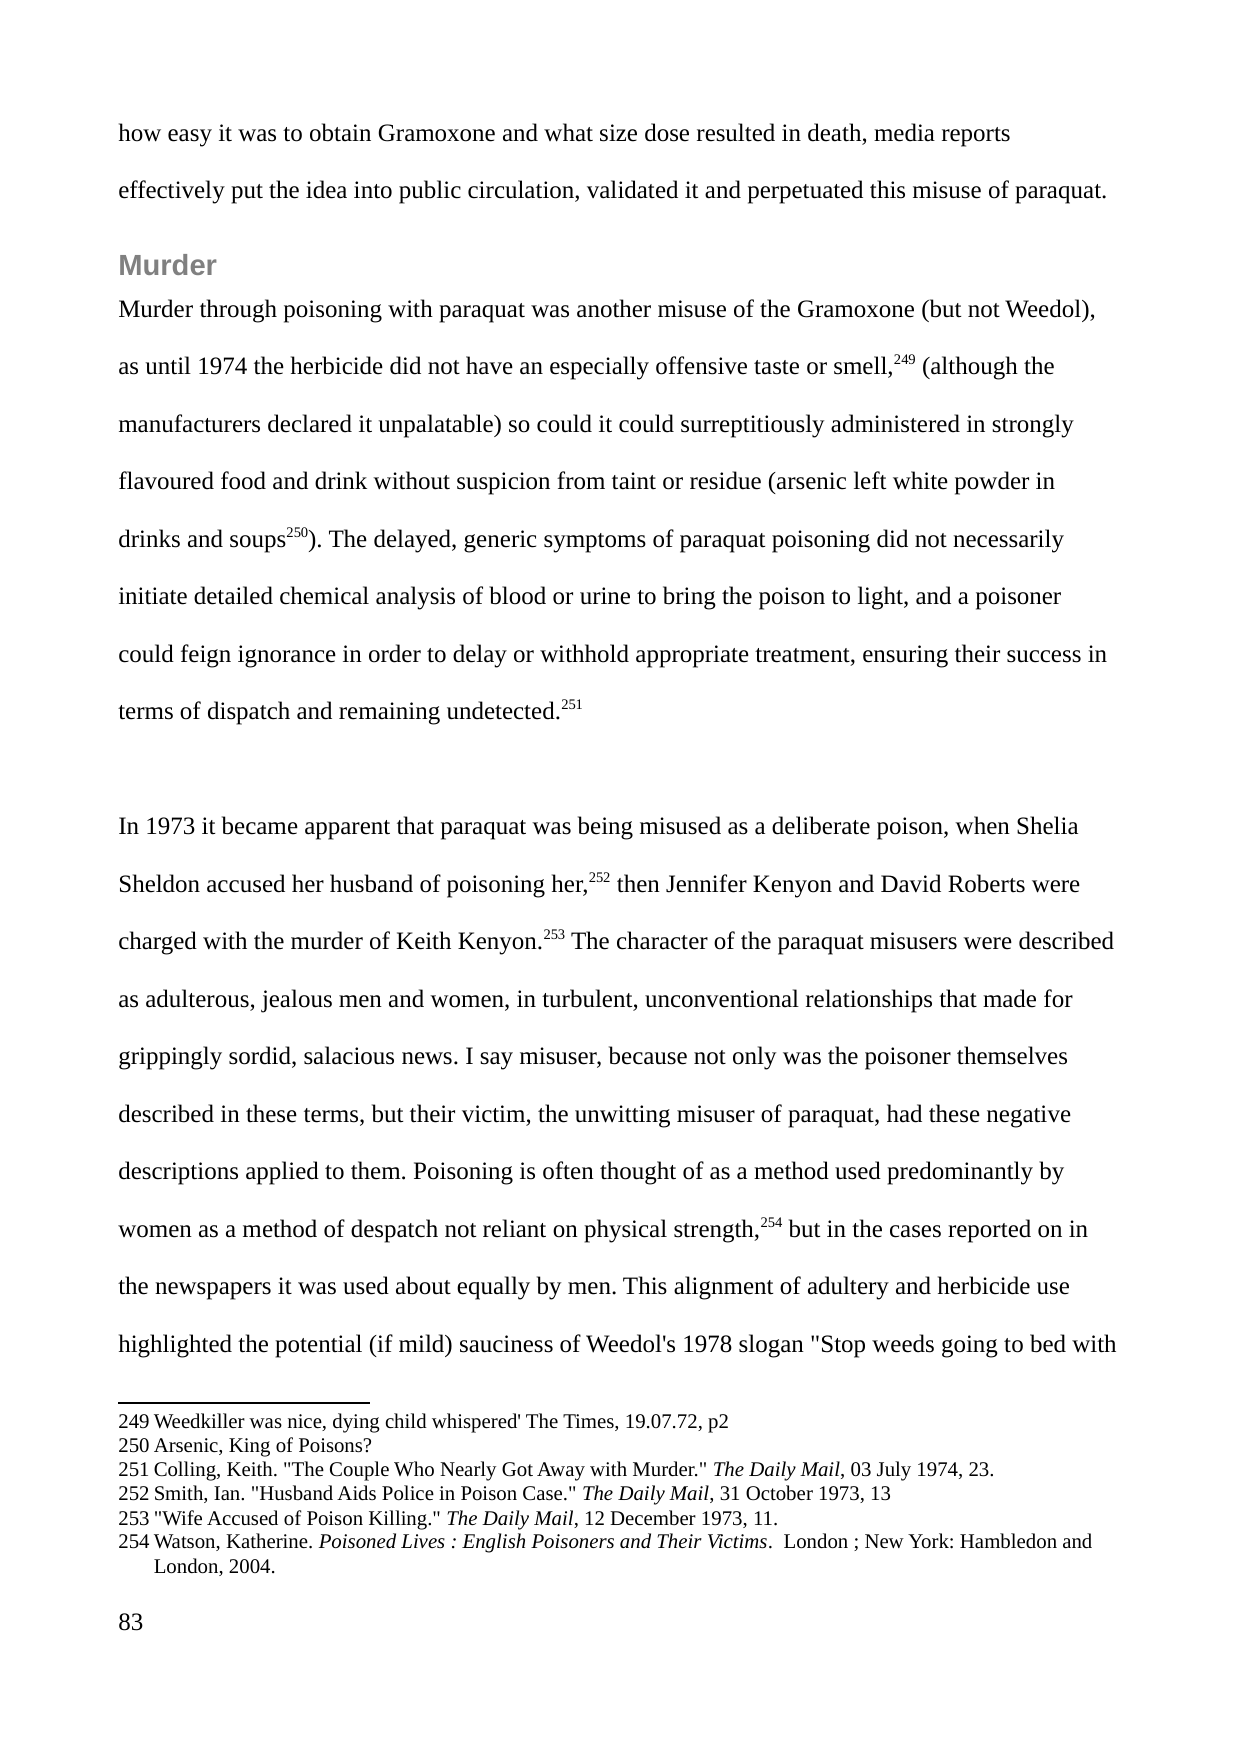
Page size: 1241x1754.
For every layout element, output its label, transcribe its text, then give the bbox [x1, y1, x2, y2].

text Arsenic, King of Poisons? [118, 1433, 1122, 1457]
subtitle Murder [118, 248, 1122, 281]
text Colling, Keith. "The Couple Who Nearly Got Away with Murder." The Daily Mail, 03 July 1974, 23. [118, 1457, 1122, 1481]
text how easy it was to obtain Gramoxone and what size dose resulted in death, media reports effectively put the idea into public circulation, validated it and perpetuated this misuse of paraquat. [118, 118, 1122, 204]
text Murder through poisoning with paraquat was another misuse of the Gramoxone (but not Weedol), as until 1974 the herbicide did not have an especially offensive taste or smell, (although the manufacturers declared it unpalatable) so could it could surreptitiously administered in strongly flavoured food and drink without suspicion from taint or residue (arsenic left white powder in drinks and soups). The delayed, generic symptoms of paraquat poisoning did not necessarily initiate detailed chemical analysis of blood or urine to bring the poison to light, and a poisoner could feign ignorance in order to delay or withhold appropriate treatment, ensuring their success in terms of dispatch and remaining undetected. [118, 294, 1122, 725]
text Weedkiller was nice, dying child whispered' The Times, 19.07.72, p2 [118, 1409, 1122, 1433]
text Watson, Katherine. Poisoned Lives : English Poisoners and Their Victims. London ; New York: Hambledon and London, 2004. [118, 1529, 1122, 1578]
text Smith, Ian. "Husband Aids Police in Poison Case." The Daily Mail, 31 October 1973, 13 [118, 1481, 1122, 1505]
text In 1973 it became apparent that paraquat was being misused as a deliberate poison, when Shelia Sheldon accused her husband of poisoning her, then Jennifer Kenyon and David Roberts were charged with the murder of Keith Kenyon. The character of the paraquat misusers were described as adulterous, jealous men and women, in turbulent, unconventional relationships that made for grippingly sordid, salacious news. I say misuser, because not only was the poisoner themselves described in these terms, but their victim, the unwitting misuser of paraquat, had these negative descriptions applied to them. Poisoning is often thought of as a method used predominantly by women as a method of despatch not reliant on physical strength, but in the cases reported on in the newspapers it was used about equally by men. This alignment of adultery and herbicide use highlighted the potential (if mild) sauciness of Weedol's 1978 slogan "Stop weeds going to bed with [118, 811, 1122, 1357]
text "Wife Accused of Poison Killing." The Daily Mail, 12 December 1973, 11. [118, 1505, 1122, 1529]
